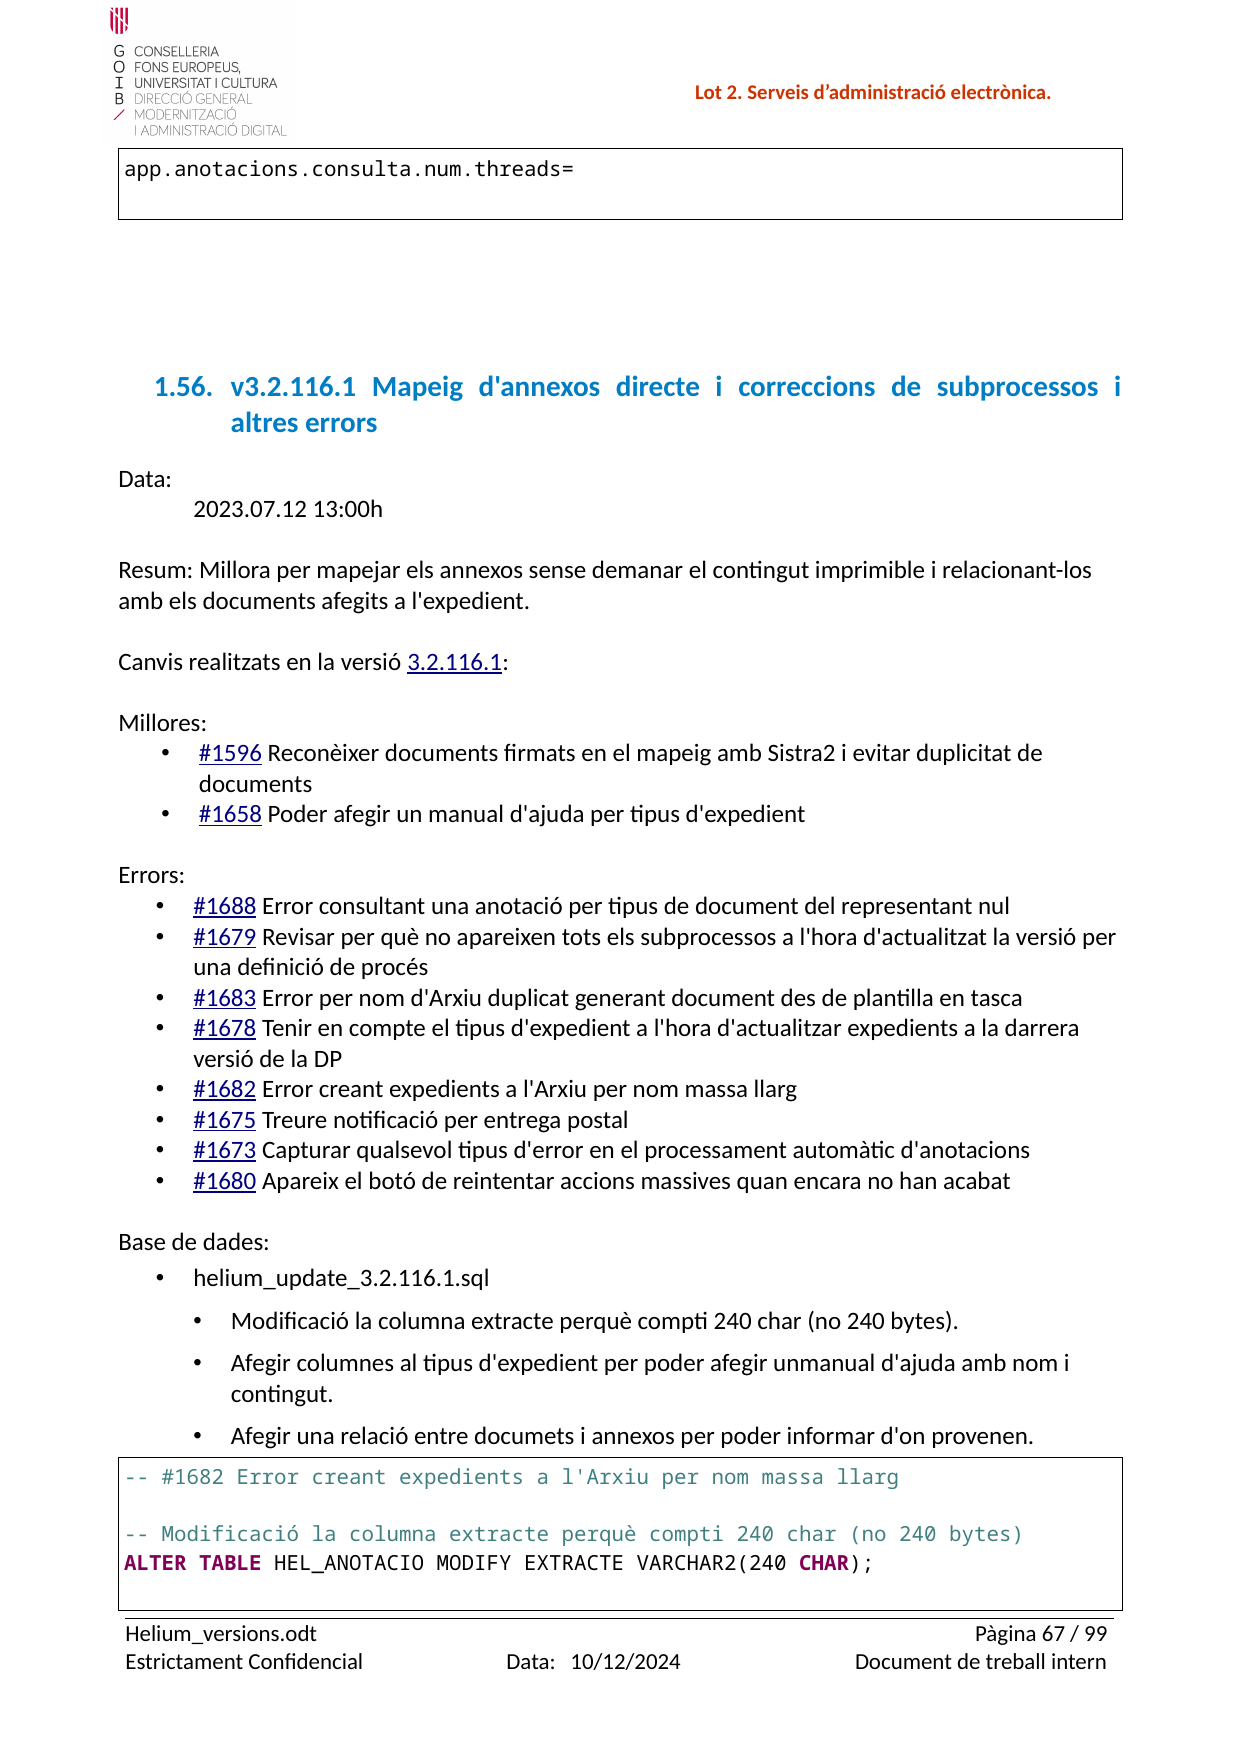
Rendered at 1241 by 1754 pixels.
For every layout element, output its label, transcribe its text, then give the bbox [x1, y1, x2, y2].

list #1596 Reconèixer documents firmats en el mapeig amb Sistra2 i evitar duplicitat de documents [161, 738, 1122, 799]
list helium_update_3.2.116.1.sql [156, 1262, 1122, 1293]
text Millores: [118, 707, 1122, 738]
text Data: [118, 463, 1122, 493]
text Canvis realitzats en la versió 3.2.116.1: [118, 646, 1122, 677]
list #1682 Error creant expedients a l'Arxiu per nom massa llarg [156, 1073, 1122, 1104]
picture [100, 0, 297, 144]
text 2023.07.12 13:00h [118, 493, 1122, 524]
text Base de dades: [118, 1226, 1122, 1256]
list Afegir columnes al tipus d'expedient per poder afegir unmanual d'ajuda amb nom i contingut. [193, 1347, 1122, 1408]
list #1679 Revisar per què no apareixen tots els subprocessos a l'hora d'actualitzat la versió per una definició de procés [156, 921, 1122, 982]
subtitle v3.2.116.1 Mapeig d'annexos directe i correccions de subprocessos i altres errors [153, 368, 1122, 439]
list Afegir una relació entre documets i annexos per poder informar d'on provenen. [193, 1420, 1122, 1451]
list #1680 Apareix el botó de reintentar accions massives quan encara no han acabat [156, 1165, 1122, 1195]
table_header app.anotacions.consulta.num.threads= [119, 149, 1122, 219]
text Errors: [118, 860, 1122, 890]
list Modificació la columna extracte perquè compti 240 char (no 240 bytes). [193, 1305, 1122, 1335]
list #1688 Error consultant una anotació per tipus de document del representant nul [156, 890, 1122, 921]
list #1678 Tenir en compte el tipus d'expedient a l'hora d'actualitzar expedients a la darrera versió de la DP [156, 1012, 1122, 1073]
list #1658 Poder afegir un manual d'ajuda per tipus d'expedient [161, 799, 1122, 829]
table_header -- #1682 Error creant expedients a l'Arxiu per nom massa llarg -- Modificació la columna extracte perquè compti 240 char (no 240 bytes) ALTER TABLE HEL_ANOTACIO MODIFY EXTRACTE VARCHAR2(240 CHAR); [119, 1458, 1122, 1610]
list #1673 Capturar qualsevol tipus d'error en el processament automàtic d'anotacions [156, 1134, 1122, 1165]
text Resum: Millora per mapejar els annexos sense demanar el contingut imprimible i relacionant-los amb els documents afegits a l'expedient. [118, 554, 1122, 616]
list #1683 Error per nom d'Arxiu duplicat generant document des de plantilla en tasca [156, 982, 1122, 1012]
list #1675 Treure notificació per entrega postal [156, 1104, 1122, 1134]
